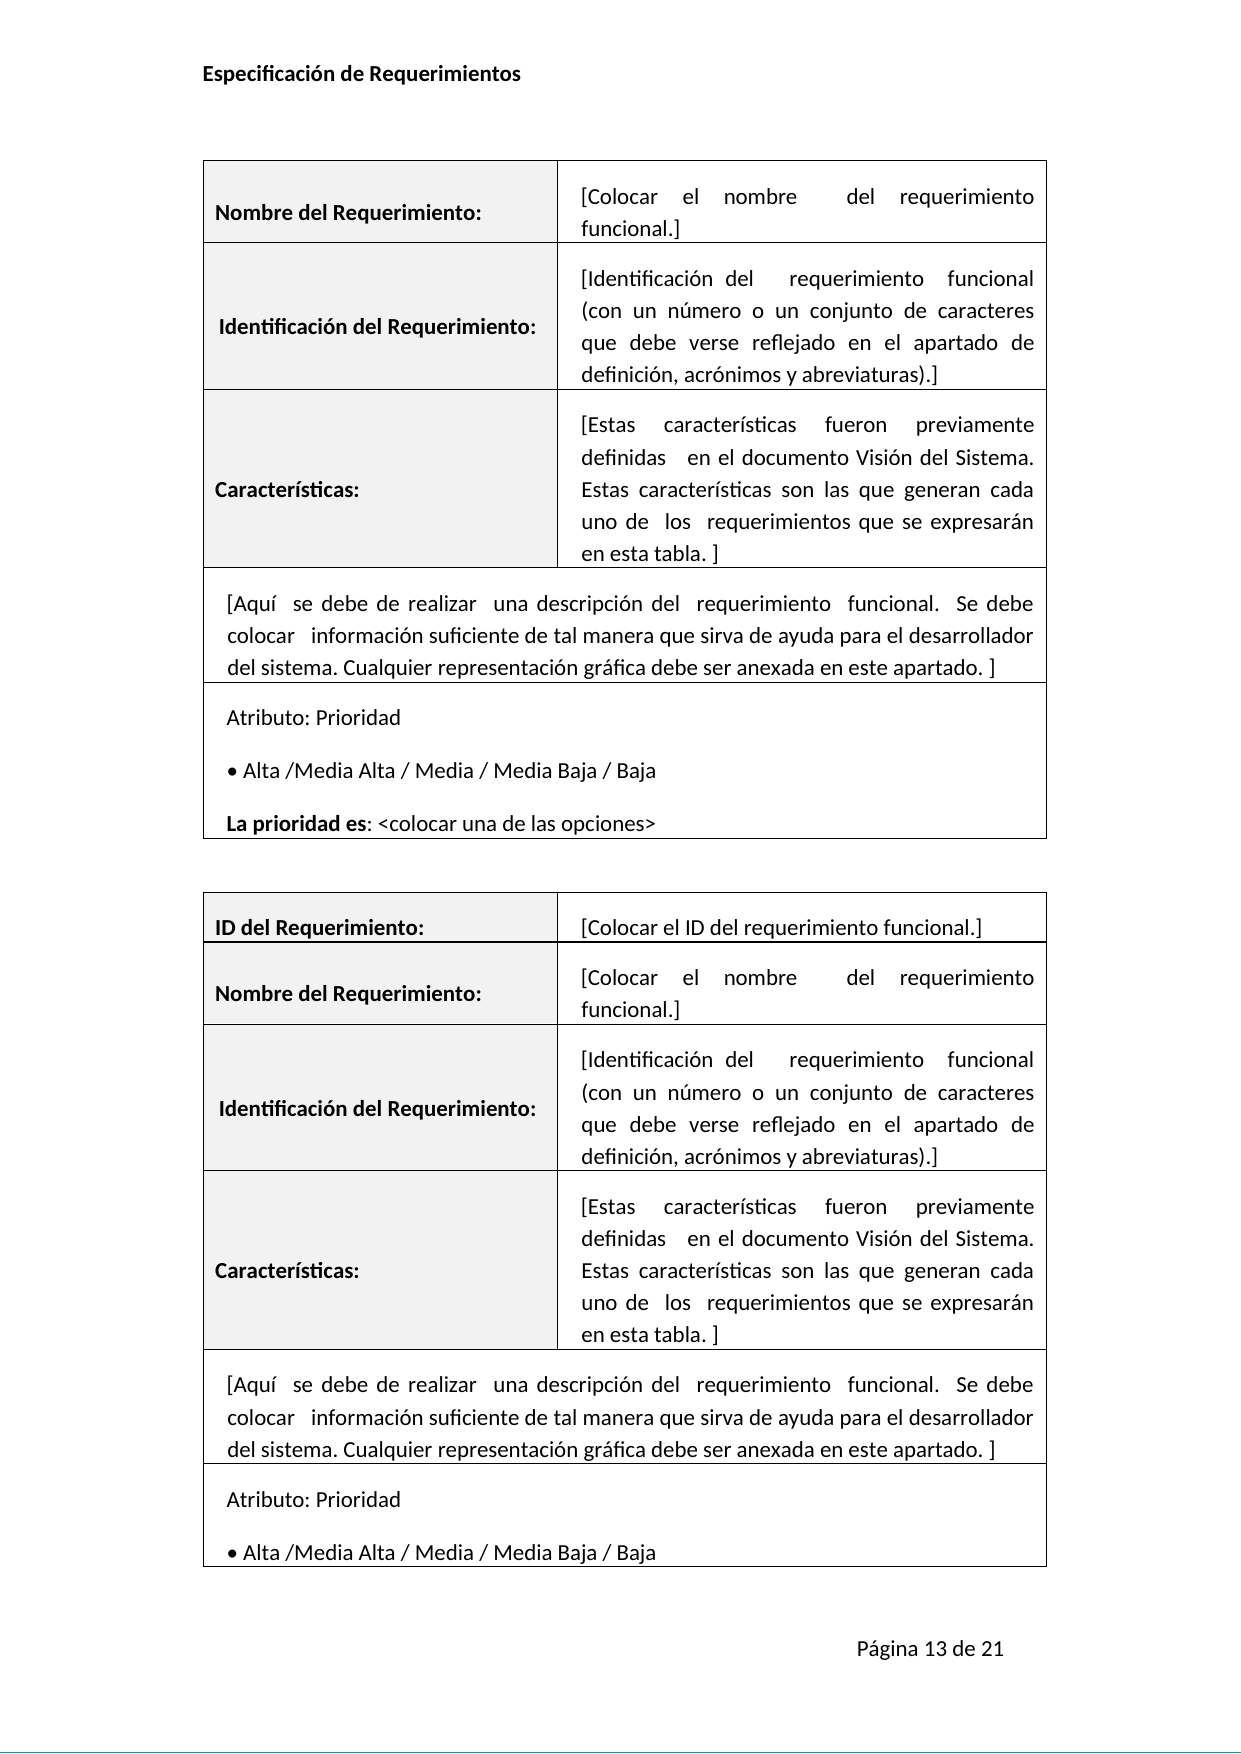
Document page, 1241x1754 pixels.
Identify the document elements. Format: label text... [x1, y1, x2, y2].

table_cell [Estas características fueron previamente definidas en el documento Visión del Sistema. Estas características son las que generan cada uno de los requerimientos que se expresarán en esta tabla. ] [558, 1171, 1046, 1349]
table_cell Características: [204, 390, 557, 567]
table_cell Identificación del Requerimiento: [204, 243, 557, 389]
table_header ID del Requerimiento: [204, 893, 557, 941]
table_cell [Aquí se debe de realizar una descripción del requerimiento funcional. Se debe colocar información suficiente de tal manera que sirva de ayuda para el desarrollador del sistema. Cualquier representación gráfica debe ser anexada en este apartado. ] [204, 568, 1046, 682]
table_cell Nombre del Requerimiento: [204, 943, 557, 1023]
table_cell [Estas características fueron previamente definidas en el documento Visión del Sistema. Estas características son las que generan cada uno de los requerimientos que se expresarán en esta tabla. ] [558, 390, 1046, 567]
table_cell [Aquí se debe de realizar una descripción del requerimiento funcional. Se debe colocar información suficiente de tal manera que sirva de ayuda para el desarrollador del sistema. Cualquier representación gráfica debe ser anexada en este apartado. ] [204, 1350, 1046, 1463]
table_cell Atributo: Prioridad • Alta /Media Alta / Media / Media Baja / Baja La prioridad es: <colocar una de las opciones> [204, 683, 1046, 837]
table_header [Colocar el ID del requerimiento funcional.] [558, 893, 1046, 941]
table_cell [Colocar el nombre del requerimiento funcional.] [558, 161, 1046, 242]
table_cell [Identificación del requerimiento funcional (con un número o un conjunto de caracteres que debe verse reflejado en el apartado de definición, acrónimos y abreviaturas).] [558, 1025, 1046, 1170]
table_cell [Identificación del requerimiento funcional (con un número o un conjunto de caracteres que debe verse reflejado en el apartado de definición, acrónimos y abreviaturas).] [558, 243, 1046, 389]
table_cell Atributo: Prioridad • Alta /Media Alta / Media / Media Baja / Baja [204, 1464, 1046, 1566]
table_cell [Colocar el nombre del requerimiento funcional.] [558, 943, 1046, 1023]
table_cell Características: [204, 1171, 557, 1349]
table_cell Identificación del Requerimiento: [204, 1025, 557, 1170]
table_cell Nombre del Requerimiento: [204, 161, 557, 242]
